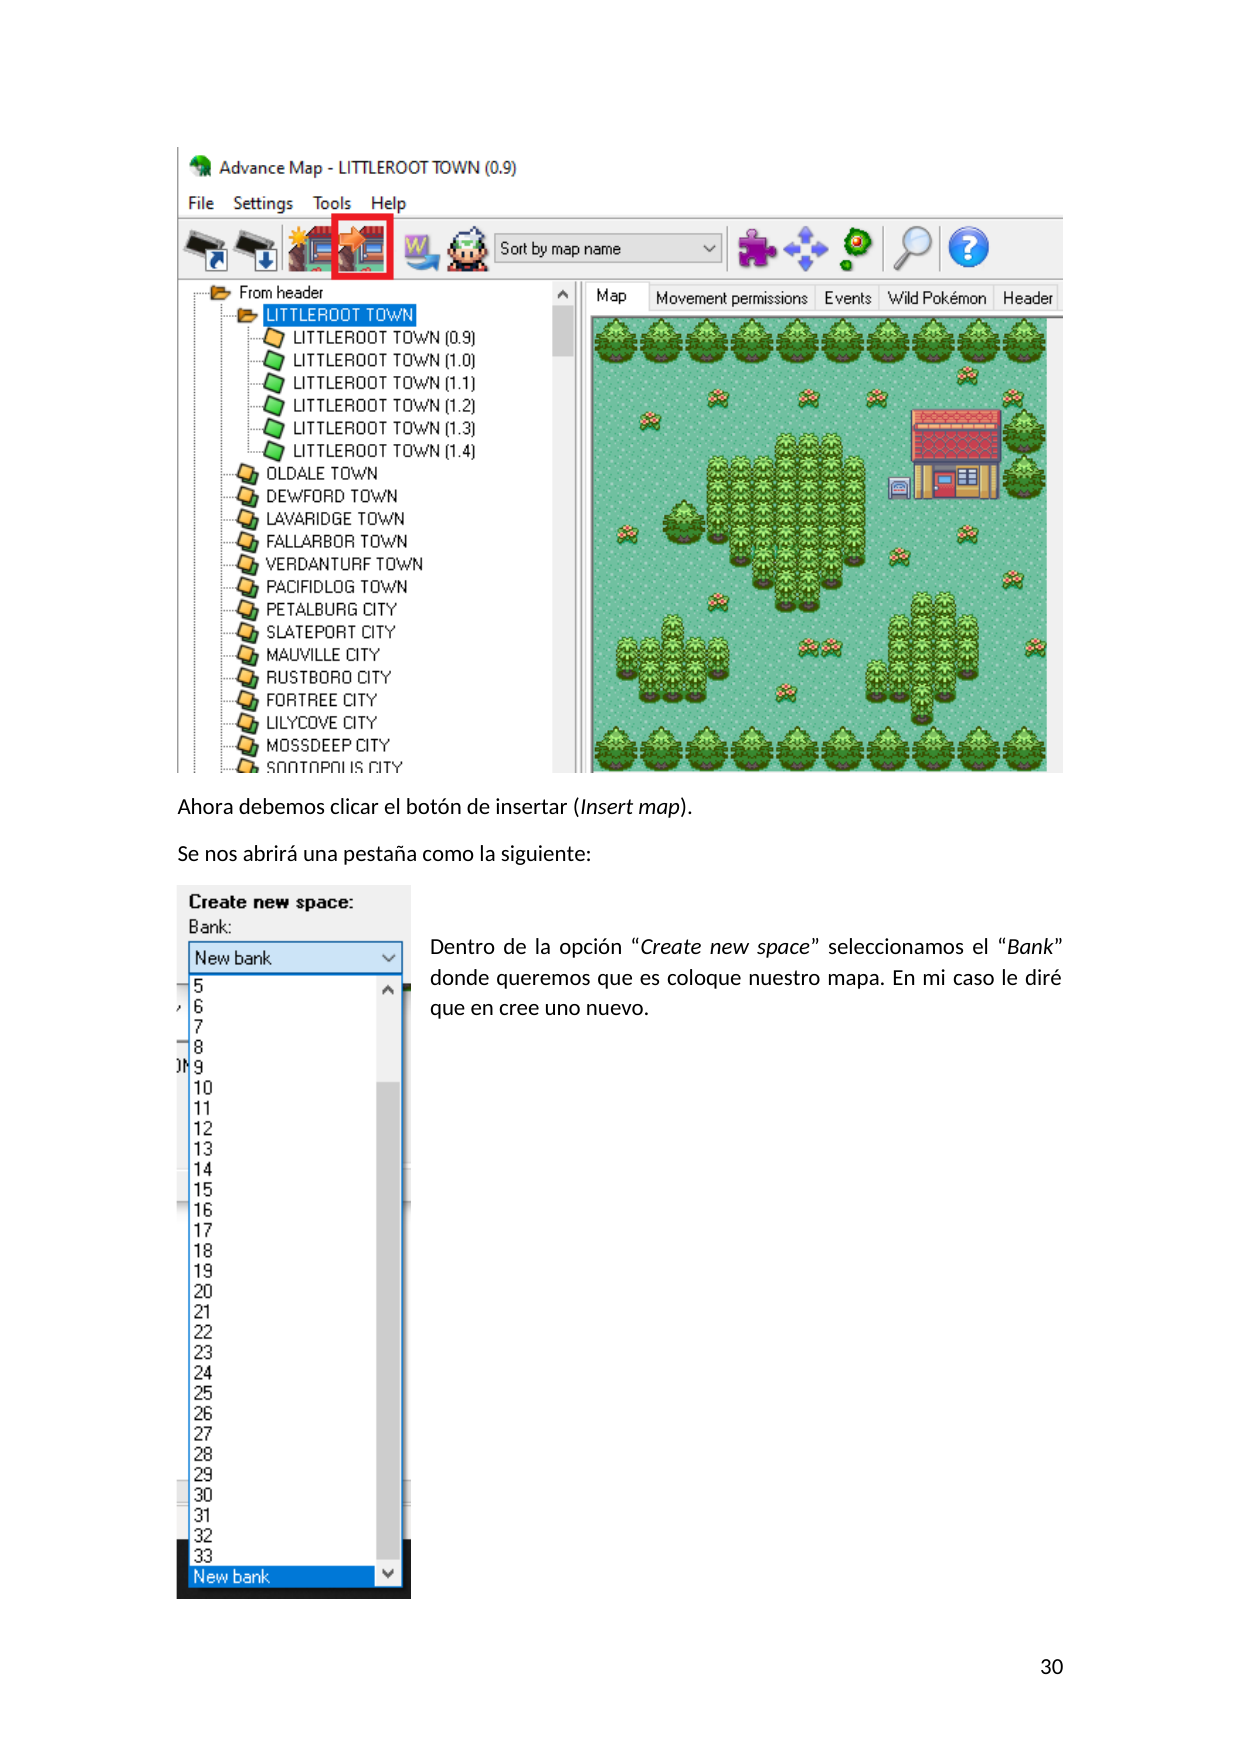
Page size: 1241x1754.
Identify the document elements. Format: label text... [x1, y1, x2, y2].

picture [176, 885, 411, 1599]
picture [177, 147, 1063, 773]
text Dentro de la opción “Create new space” seleccionamos el “Bank” donde queremos que es coloque nuestro mapa. En mi caso le diré que en cree uno nuevo. [411, 932, 1063, 1021]
text Ahora debemos clicar el botón de insertar (Insert map). [177, 792, 1063, 820]
text Se nos abrirá una pestaña como la siguiente: [177, 839, 1063, 867]
